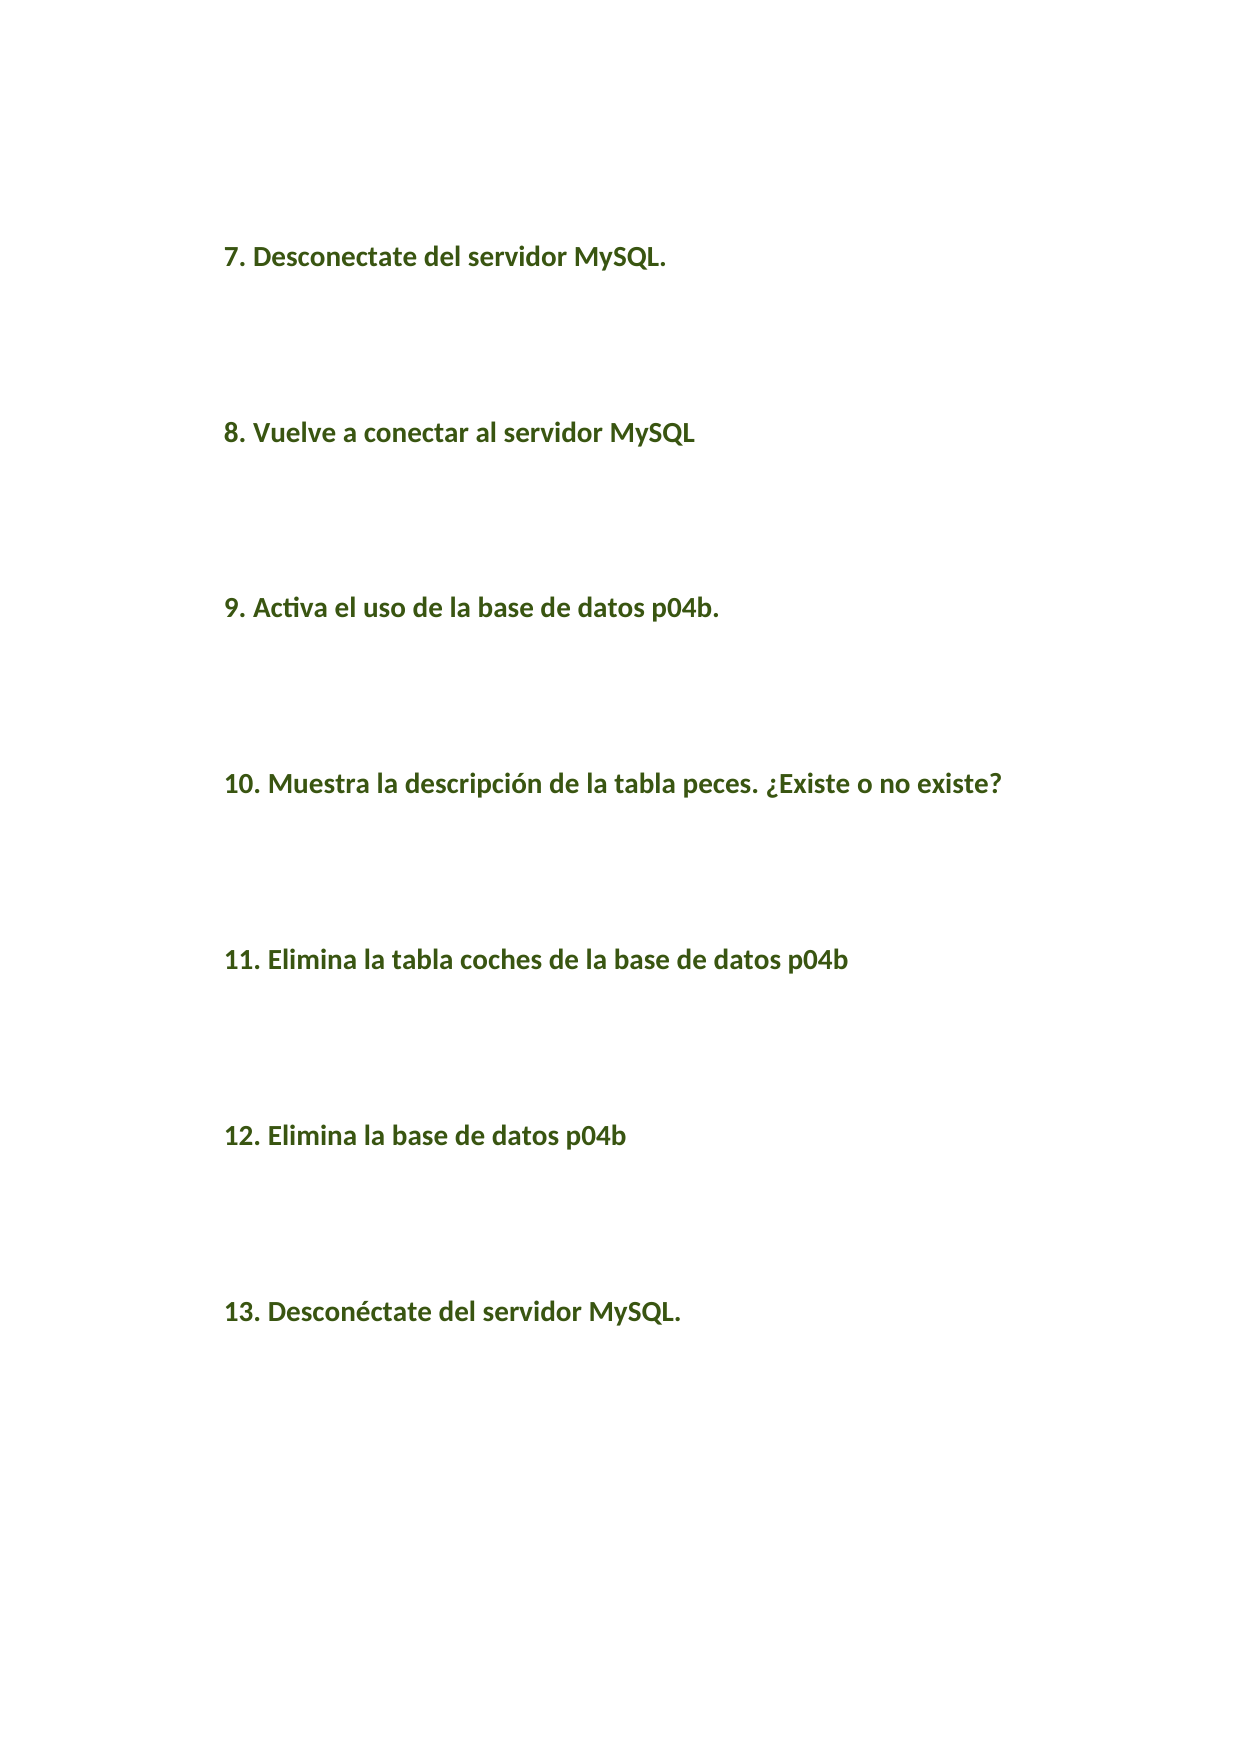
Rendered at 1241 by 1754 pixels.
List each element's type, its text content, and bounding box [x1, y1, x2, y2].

text 7. Desconectate del servidor MySQL. [224, 238, 1090, 273]
text 8. Vuelve a conectar al servidor MySQL [224, 414, 1090, 449]
text 11. Elimina la tabla coches de la base de datos p04b [224, 941, 1090, 977]
text 9. Activa el uso de la base de datos p04b. [224, 589, 1090, 625]
text 13. Desconéctate del servidor MySQL. [224, 1293, 1090, 1328]
text 12. Elimina la base de datos p04b [224, 1117, 1090, 1153]
text 10. Muestra la descripción de la tabla peces. ¿Existe o no existe? [224, 765, 1090, 801]
